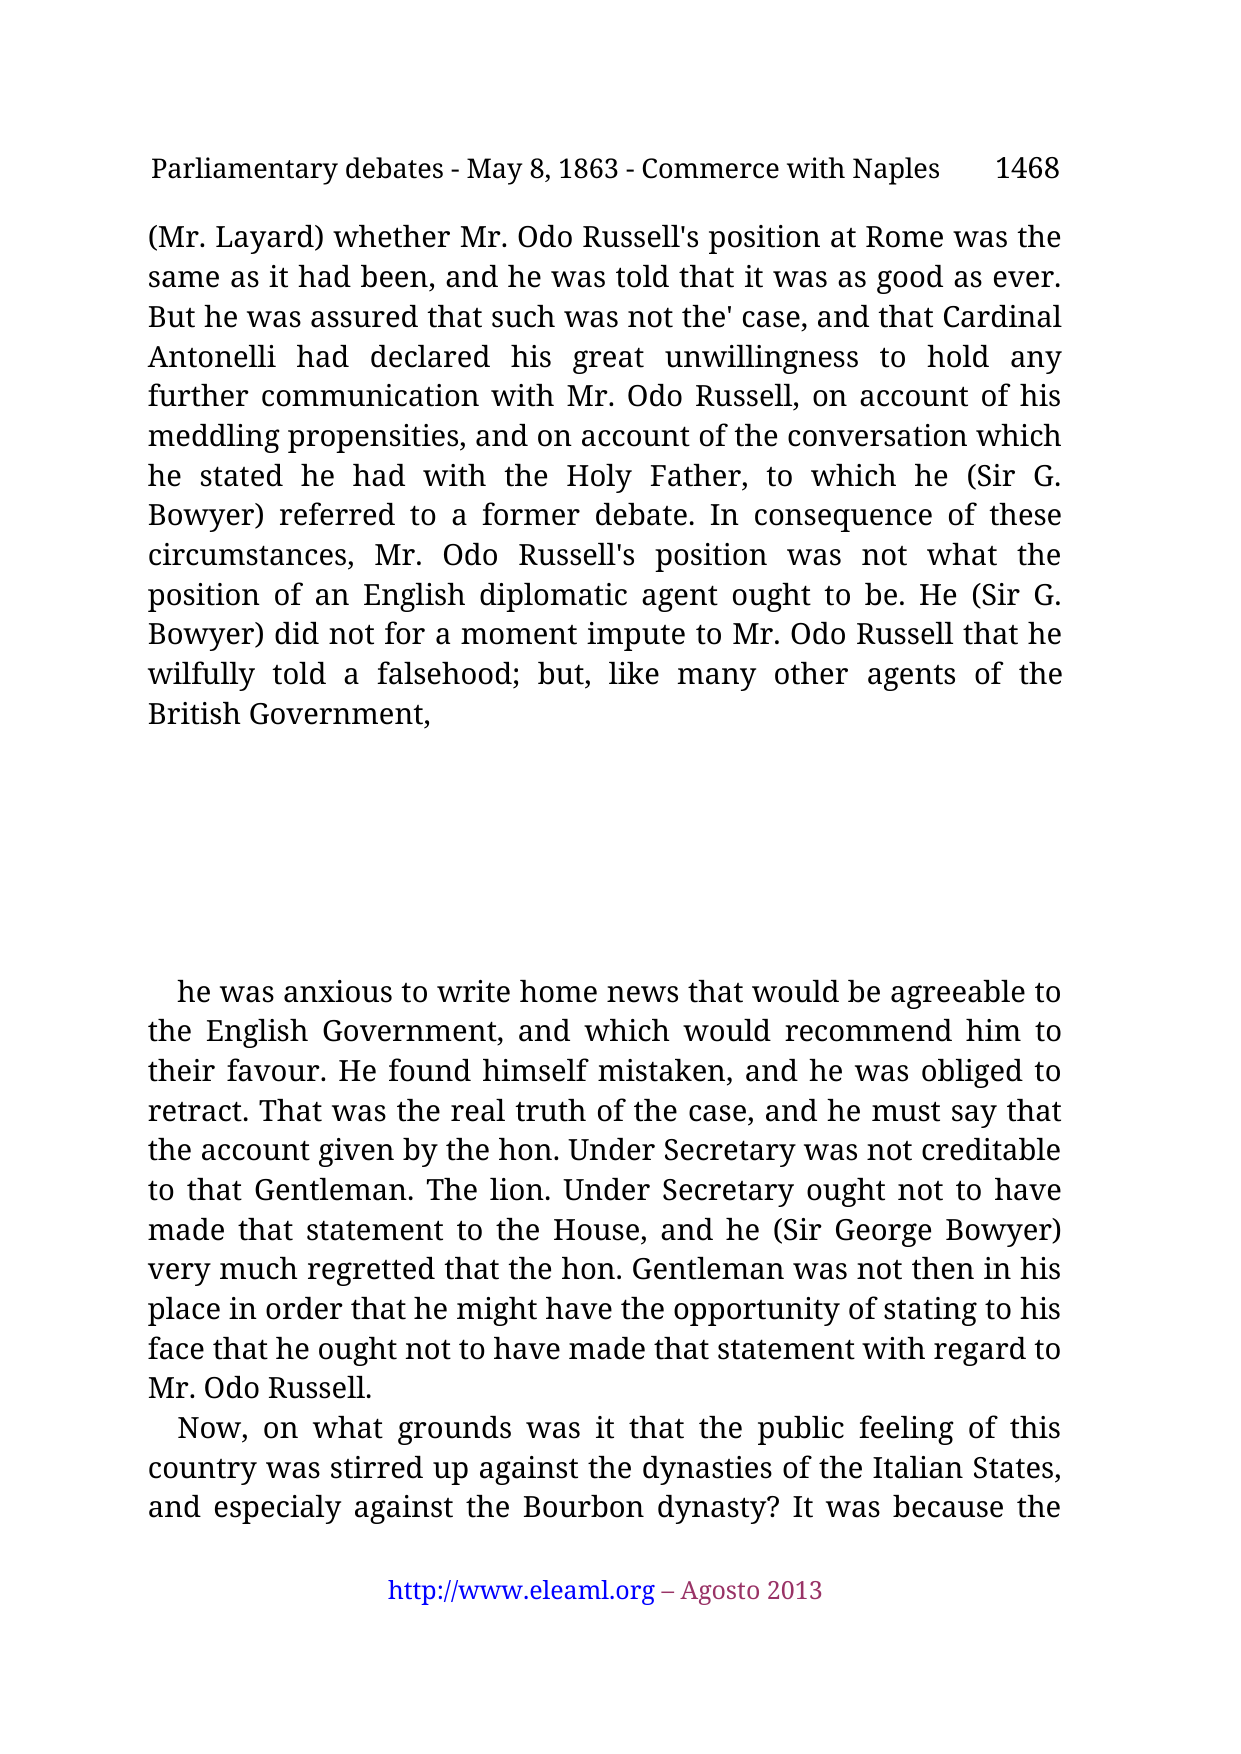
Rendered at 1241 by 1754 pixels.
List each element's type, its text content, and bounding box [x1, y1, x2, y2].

text Now, on what grounds was it that the public feeling of this country was stirred up against the dynasties of the Italian States, and especialy against the Bourbon dynasty? It was because the [148, 1407, 1063, 1526]
text he was anxious to write home news that would be agreeable to the English Government, and which would recommend him to their favour. He found himself mistaken, and he was obliged to retract. That was the real truth of the case, and he must say that the account given by the hon. Under Secretary was not creditable to that Gentleman. The lion. Under Secretary ought not to have made that statement to the House, and he (Sir George Bowyer) very much regretted that the hon. Gentleman was not then in his place in order that he might have the opportunity of stating to his face that he ought not to have made that statement with regard to Mr. Odo Russell. [148, 971, 1063, 1407]
text (Mr. Layard) whether Mr. Odo Russell's position at Rome was the same as it had been, and he was told that it was as good as ever. But he was assured that such was not the' case, and that Cardinal Antonelli had declared his great unwillingness to hold any further communication with Mr. Odo Russell, on account of his meddling propensities, and on account of the conversation which he stated he had with the Holy Father, to which he (Sir G. Bowyer) referred to a former debate. In consequence of these circumstances, Mr. Odo Russell's position was not what the position of an English diplomatic agent ought to be. He (Sir G. Bowyer) did not for a moment impute to Mr. Odo Russell that he wilfully told a falsehood; but, like many other agents of the British Government, [148, 217, 1063, 733]
